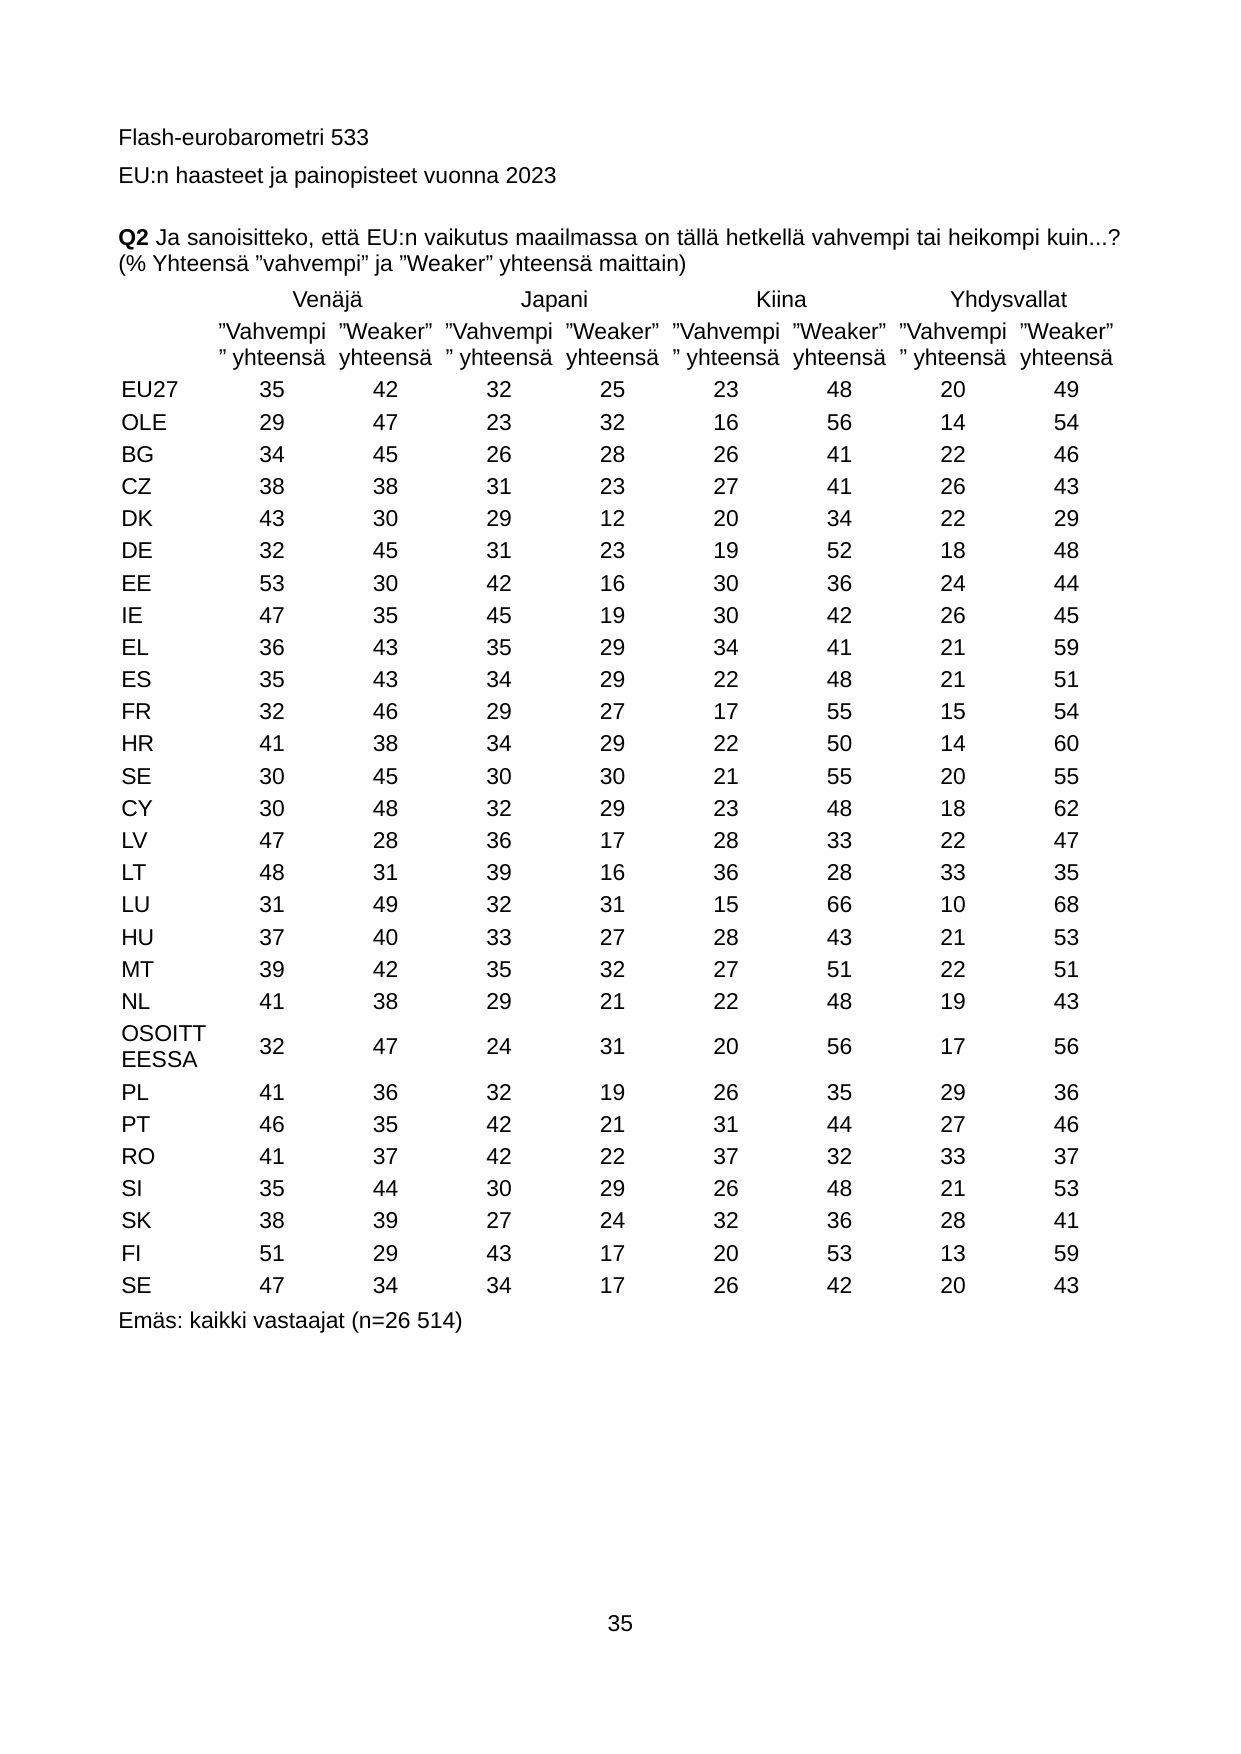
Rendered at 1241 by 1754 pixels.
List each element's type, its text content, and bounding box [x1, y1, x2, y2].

table_cell FI [118, 1237, 214, 1269]
table_cell 40 [330, 921, 441, 953]
table_cell SE [118, 1269, 214, 1301]
table_cell 56 [1011, 1017, 1122, 1076]
table_cell 46 [330, 695, 441, 727]
table_cell ”Vahvempi” yhteensä [895, 315, 1011, 373]
table_cell 43 [214, 502, 330, 534]
table_cell 26 [895, 599, 1011, 631]
table_cell 33 [784, 824, 895, 856]
table_cell 28 [784, 856, 895, 888]
table_cell 43 [330, 663, 441, 695]
table_cell 33 [895, 856, 1011, 888]
table_cell 18 [895, 534, 1011, 567]
table_cell 42 [784, 599, 895, 631]
table_cell EU27 [118, 374, 214, 406]
table_cell 30 [557, 760, 668, 792]
table_cell 29 [441, 695, 557, 727]
table_cell 36 [1011, 1076, 1122, 1108]
table_cell 37 [330, 1140, 441, 1172]
table_header [118, 283, 214, 315]
table_cell 29 [895, 1076, 1011, 1108]
table_cell 29 [1011, 502, 1122, 534]
table_cell 42 [330, 374, 441, 406]
table_cell 42 [330, 953, 441, 985]
table_cell 13 [895, 1237, 1011, 1269]
table_cell SE [118, 760, 214, 792]
table_cell 39 [330, 1205, 441, 1237]
table_cell 32 [214, 695, 330, 727]
table_cell MT [118, 953, 214, 985]
table_header Kiina [668, 283, 895, 315]
table_cell 29 [441, 502, 557, 534]
table_cell 21 [895, 1172, 1011, 1204]
table_cell 27 [557, 695, 668, 727]
table_cell FR [118, 695, 214, 727]
table_cell 34 [330, 1269, 441, 1301]
table_cell 29 [557, 663, 668, 695]
table_cell 31 [441, 534, 557, 567]
table_cell 51 [784, 953, 895, 985]
table_cell 30 [330, 502, 441, 534]
table_cell 37 [668, 1140, 784, 1172]
table_cell ”Weaker” yhteensä [557, 315, 668, 373]
table_cell 46 [214, 1108, 330, 1140]
table_cell 30 [441, 1172, 557, 1204]
table_cell 47 [214, 1269, 330, 1301]
table_cell 21 [895, 663, 1011, 695]
table_cell LT [118, 856, 214, 888]
table_cell 43 [1011, 985, 1122, 1017]
table_cell 26 [895, 470, 1011, 502]
table_cell ”Weaker” yhteensä [1011, 315, 1122, 373]
table_cell 35 [784, 1076, 895, 1108]
table_cell 41 [214, 985, 330, 1017]
table_cell 26 [441, 438, 557, 470]
table_cell 24 [441, 1017, 557, 1076]
table_cell 41 [214, 1140, 330, 1172]
table_cell PL [118, 1076, 214, 1108]
table_cell 36 [441, 824, 557, 856]
table_cell 21 [895, 921, 1011, 953]
table_cell 32 [214, 534, 330, 567]
table_cell 37 [214, 921, 330, 953]
table_cell 36 [214, 631, 330, 663]
table_cell 36 [784, 1205, 895, 1237]
table_cell 18 [895, 792, 1011, 824]
table_cell 20 [895, 760, 1011, 792]
table_cell HU [118, 921, 214, 953]
table_cell RO [118, 1140, 214, 1172]
table_cell 20 [668, 1017, 784, 1076]
table_cell SK [118, 1205, 214, 1237]
table_cell 32 [557, 953, 668, 985]
table_cell HR [118, 728, 214, 760]
table_cell 45 [441, 599, 557, 631]
table_cell 19 [557, 599, 668, 631]
table_cell 30 [214, 792, 330, 824]
table_cell 35 [441, 631, 557, 663]
table_cell 34 [214, 438, 330, 470]
table_cell 27 [557, 921, 668, 953]
table_cell ”Vahvempi” yhteensä [441, 315, 557, 373]
table_cell LU [118, 889, 214, 921]
table_cell 43 [1011, 470, 1122, 502]
table_cell 16 [557, 567, 668, 599]
table_cell 66 [784, 889, 895, 921]
table_cell 14 [895, 406, 1011, 438]
table_cell 42 [441, 1140, 557, 1172]
table_cell 68 [1011, 889, 1122, 921]
table_cell 59 [1011, 1237, 1122, 1269]
table_cell 21 [557, 985, 668, 1017]
table_cell 38 [214, 470, 330, 502]
table_cell 29 [441, 985, 557, 1017]
table_cell 24 [895, 567, 1011, 599]
table_cell ”Weaker” yhteensä [330, 315, 441, 373]
table_cell 35 [330, 599, 441, 631]
table_cell 47 [214, 599, 330, 631]
table_cell 38 [330, 985, 441, 1017]
table_cell 32 [557, 406, 668, 438]
table_cell 35 [214, 374, 330, 406]
table_cell 49 [1011, 374, 1122, 406]
table_cell 44 [784, 1108, 895, 1140]
table_cell 48 [330, 792, 441, 824]
table_cell 45 [330, 534, 441, 567]
table_cell 42 [441, 1108, 557, 1140]
table_cell 51 [1011, 953, 1122, 985]
table_cell 27 [895, 1108, 1011, 1140]
table_cell 32 [214, 1017, 330, 1076]
table_cell 48 [1011, 534, 1122, 567]
table_cell 31 [557, 1017, 668, 1076]
table_cell 46 [1011, 1108, 1122, 1140]
table_cell 28 [668, 921, 784, 953]
table_cell 41 [784, 438, 895, 470]
table_cell 26 [668, 1269, 784, 1301]
table_cell 10 [895, 889, 1011, 921]
table_cell 32 [441, 374, 557, 406]
table_cell 29 [330, 1237, 441, 1269]
table_cell ”Weaker” yhteensä [784, 315, 895, 373]
table_header Venäjä [214, 283, 441, 315]
table_cell 41 [1011, 1205, 1122, 1237]
table_cell 17 [668, 695, 784, 727]
table_cell 62 [1011, 792, 1122, 824]
table_cell 34 [441, 1269, 557, 1301]
table_cell 51 [214, 1237, 330, 1269]
table_cell 29 [557, 792, 668, 824]
table_cell 31 [557, 889, 668, 921]
table_cell PT [118, 1108, 214, 1140]
table_cell 22 [895, 438, 1011, 470]
table_cell 36 [330, 1076, 441, 1108]
table_cell CZ [118, 470, 214, 502]
table_cell 31 [668, 1108, 784, 1140]
table_cell 48 [214, 856, 330, 888]
table_cell 23 [668, 374, 784, 406]
table_cell 14 [895, 728, 1011, 760]
table_cell 22 [895, 824, 1011, 856]
table_cell 38 [330, 728, 441, 760]
table_cell 45 [1011, 599, 1122, 631]
table_cell 56 [784, 1017, 895, 1076]
table_cell 37 [1011, 1140, 1122, 1172]
table_cell 35 [214, 1172, 330, 1204]
table_cell 53 [784, 1237, 895, 1269]
table_cell 15 [895, 695, 1011, 727]
table_cell 30 [668, 567, 784, 599]
table_cell 28 [668, 824, 784, 856]
table_cell DK [118, 502, 214, 534]
table_cell 27 [668, 953, 784, 985]
table_cell 21 [895, 631, 1011, 663]
table_cell 44 [330, 1172, 441, 1204]
table_cell SI [118, 1172, 214, 1204]
table_cell 23 [668, 792, 784, 824]
table_cell 50 [784, 728, 895, 760]
table_cell 49 [330, 889, 441, 921]
table_cell 45 [330, 438, 441, 470]
table_cell ”Vahvempi” yhteensä [668, 315, 784, 373]
table_cell 36 [668, 856, 784, 888]
table_cell 32 [441, 792, 557, 824]
table_cell 38 [330, 470, 441, 502]
table_cell 32 [441, 1076, 557, 1108]
table_cell 20 [895, 1269, 1011, 1301]
table_cell 46 [1011, 438, 1122, 470]
text Q2 Ja sanoisitteko, että EU:n vaikutus maailmassa on tällä hetkellä vahvempi tai heikompi kuin...? (% Yhteensä ”vahvempi” ja ”Weaker” yhteensä maittain) [118, 224, 1122, 277]
table_cell 22 [557, 1140, 668, 1172]
table_cell 21 [668, 760, 784, 792]
text Emäs: kaikki vastaajat (n=26 514) [118, 1307, 1122, 1333]
table_cell LV [118, 824, 214, 856]
table_cell 55 [784, 695, 895, 727]
table_cell 42 [441, 567, 557, 599]
table_cell 34 [668, 631, 784, 663]
table_cell IE [118, 599, 214, 631]
table_cell OLE [118, 406, 214, 438]
table_cell 48 [784, 663, 895, 695]
table_cell ES [118, 663, 214, 695]
table_cell 29 [557, 631, 668, 663]
table_cell 34 [441, 663, 557, 695]
table_cell 31 [441, 470, 557, 502]
table_cell 19 [668, 534, 784, 567]
table_cell 32 [784, 1140, 895, 1172]
table_cell 30 [214, 760, 330, 792]
table_cell DE [118, 534, 214, 567]
table_cell 28 [895, 1205, 1011, 1237]
table_cell 60 [1011, 728, 1122, 760]
table_cell 19 [895, 985, 1011, 1017]
table_cell 55 [784, 760, 895, 792]
table_cell 34 [441, 728, 557, 760]
table_cell NL [118, 985, 214, 1017]
table_header Japani [441, 283, 668, 315]
table_cell 29 [557, 728, 668, 760]
table_cell 27 [668, 470, 784, 502]
table_cell 29 [214, 406, 330, 438]
table_cell 34 [784, 502, 895, 534]
table_header Yhdysvallat [895, 283, 1122, 315]
table_cell 20 [668, 1237, 784, 1269]
table_cell BG [118, 438, 214, 470]
table_cell 53 [214, 567, 330, 599]
table_cell 53 [1011, 921, 1122, 953]
table_cell 33 [895, 1140, 1011, 1172]
table_cell 22 [668, 728, 784, 760]
table_cell 48 [784, 1172, 895, 1204]
table_cell 54 [1011, 695, 1122, 727]
table_cell 22 [895, 502, 1011, 534]
table_cell 51 [1011, 663, 1122, 695]
table_cell 47 [214, 824, 330, 856]
table_cell 48 [784, 792, 895, 824]
table_cell 23 [557, 470, 668, 502]
table_cell 33 [441, 921, 557, 953]
table_cell 16 [557, 856, 668, 888]
table_cell 42 [784, 1269, 895, 1301]
table_cell 35 [441, 953, 557, 985]
table_cell 19 [557, 1076, 668, 1108]
table_cell 17 [557, 1237, 668, 1269]
table_cell 56 [784, 406, 895, 438]
table_cell 47 [330, 1017, 441, 1076]
table_cell 28 [557, 438, 668, 470]
table_cell 17 [895, 1017, 1011, 1076]
table_cell 20 [895, 374, 1011, 406]
table_cell 27 [441, 1205, 557, 1237]
table_cell 43 [330, 631, 441, 663]
table_cell 32 [441, 889, 557, 921]
table_cell 59 [1011, 631, 1122, 663]
table_cell 30 [668, 599, 784, 631]
table_cell 47 [330, 406, 441, 438]
table_cell 55 [1011, 760, 1122, 792]
table_cell 44 [1011, 567, 1122, 599]
table_cell 28 [330, 824, 441, 856]
table_cell 26 [668, 438, 784, 470]
table_cell 25 [557, 374, 668, 406]
table_cell 43 [784, 921, 895, 953]
table_cell 22 [668, 663, 784, 695]
table_cell 23 [557, 534, 668, 567]
table_cell 52 [784, 534, 895, 567]
table_cell 29 [557, 1172, 668, 1204]
table_cell 12 [557, 502, 668, 534]
table_cell 39 [214, 953, 330, 985]
table_cell CY [118, 792, 214, 824]
table_cell [118, 315, 214, 373]
table_cell 20 [668, 502, 784, 534]
table_cell 41 [214, 728, 330, 760]
table_cell 41 [784, 470, 895, 502]
table_cell 47 [1011, 824, 1122, 856]
table_cell 54 [1011, 406, 1122, 438]
table_cell ”Vahvempi” yhteensä [214, 315, 330, 373]
table_cell 35 [1011, 856, 1122, 888]
table_cell 22 [668, 985, 784, 1017]
table_cell 35 [214, 663, 330, 695]
table_cell 26 [668, 1172, 784, 1204]
table_cell EE [118, 567, 214, 599]
table_cell 21 [557, 1108, 668, 1140]
table_cell 41 [214, 1076, 330, 1108]
table_cell 24 [557, 1205, 668, 1237]
table_cell 17 [557, 1269, 668, 1301]
table_cell 36 [784, 567, 895, 599]
table_cell 41 [784, 631, 895, 663]
table_cell 48 [784, 985, 895, 1017]
table_cell 17 [557, 824, 668, 856]
table_cell 31 [330, 856, 441, 888]
table_cell 15 [668, 889, 784, 921]
table_cell 30 [441, 760, 557, 792]
table_cell EL [118, 631, 214, 663]
table_cell 23 [441, 406, 557, 438]
table_cell 35 [330, 1108, 441, 1140]
table_cell 39 [441, 856, 557, 888]
table_cell 16 [668, 406, 784, 438]
table_cell 31 [214, 889, 330, 921]
table_cell 26 [668, 1076, 784, 1108]
table_cell 38 [214, 1205, 330, 1237]
table_cell 45 [330, 760, 441, 792]
table_cell 53 [1011, 1172, 1122, 1204]
table_cell 32 [668, 1205, 784, 1237]
table_cell 48 [784, 374, 895, 406]
table_cell OSOITTEESSA [118, 1017, 214, 1076]
table_cell 43 [1011, 1269, 1122, 1301]
table_cell 30 [330, 567, 441, 599]
table_cell 43 [441, 1237, 557, 1269]
table_cell 22 [895, 953, 1011, 985]
